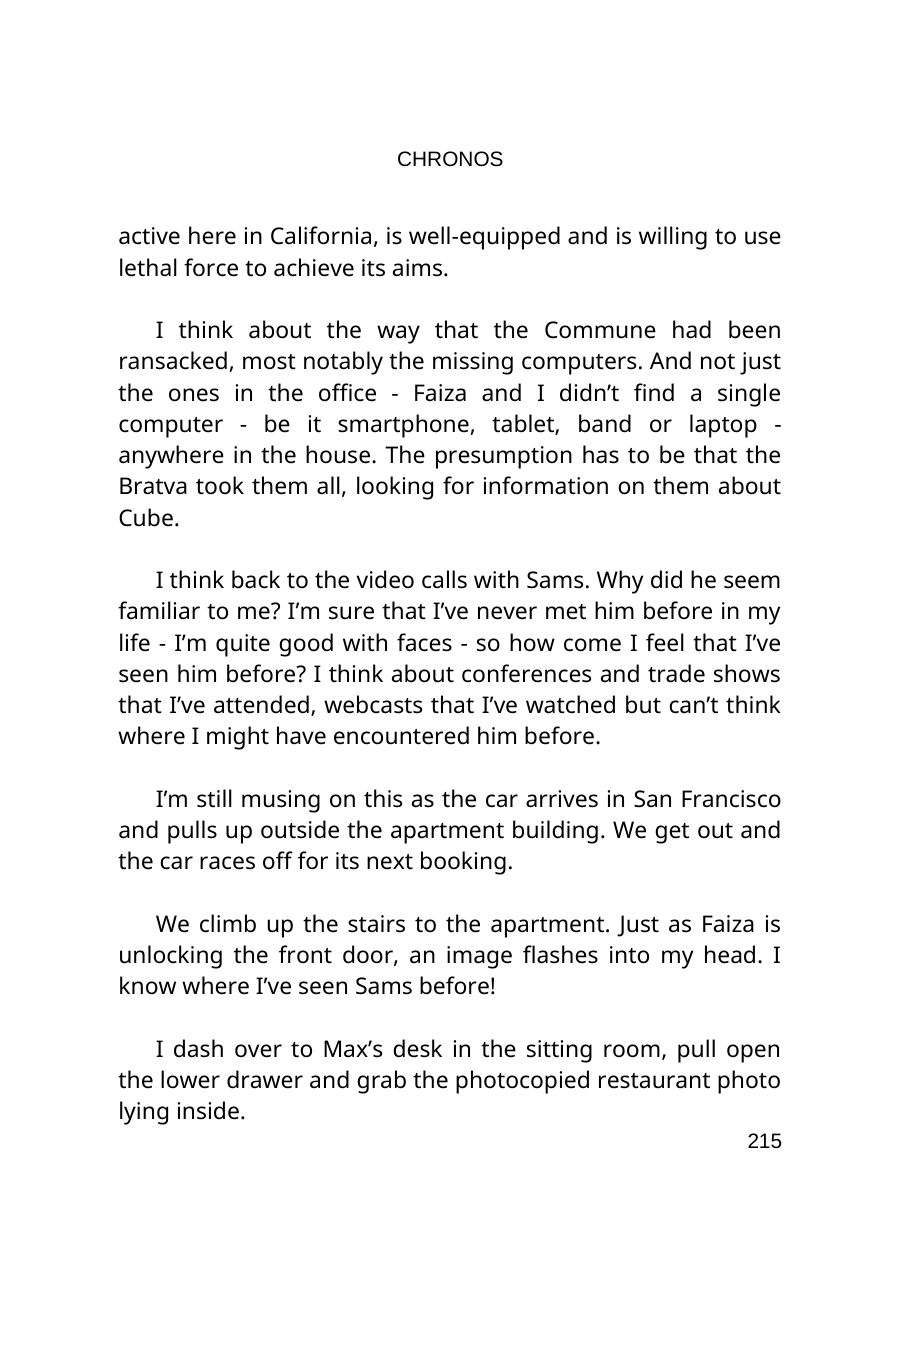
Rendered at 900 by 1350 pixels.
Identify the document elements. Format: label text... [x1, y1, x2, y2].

text We climb up the stairs to the apartment. Just as Faiza is unlocking the front door, an image flashes into my head. I know where I’ve seen Sams before! [118, 908, 782, 1001]
text I think back to the video calls with Sams. Why did he seem familiar to me? I’m sure that I’ve never met him before in my life - I’m quite good with faces - so how come I feel that I’ve seen him before? I think about conferences and trade shows that I’ve attended, webcasts that I’ve watched but can’t think where I might have encountered him before. [118, 564, 782, 751]
text I dash over to Max’s desk in the sitting room, pull open the lower drawer and grab the photocopied restaurant photo lying inside. [118, 1033, 782, 1126]
text active here in California, is well-equipped and is willing to use lethal force to achieve its aims. [118, 220, 782, 283]
text I’m still musing on this as the car arrives in San Francisco and pulls up outside the apartment building. We get out and the car races off for its next booking. [118, 783, 782, 876]
text I think about the way that the Commune had been ransacked, most notably the missing computers. And not just the ones in the office - Faiza and I didn’t find a single computer - be it smartphone, tablet, band or laptop - anywhere in the house. The presumption has to be that the Bratva took them all, looking for information on them about Cube. [118, 314, 782, 533]
